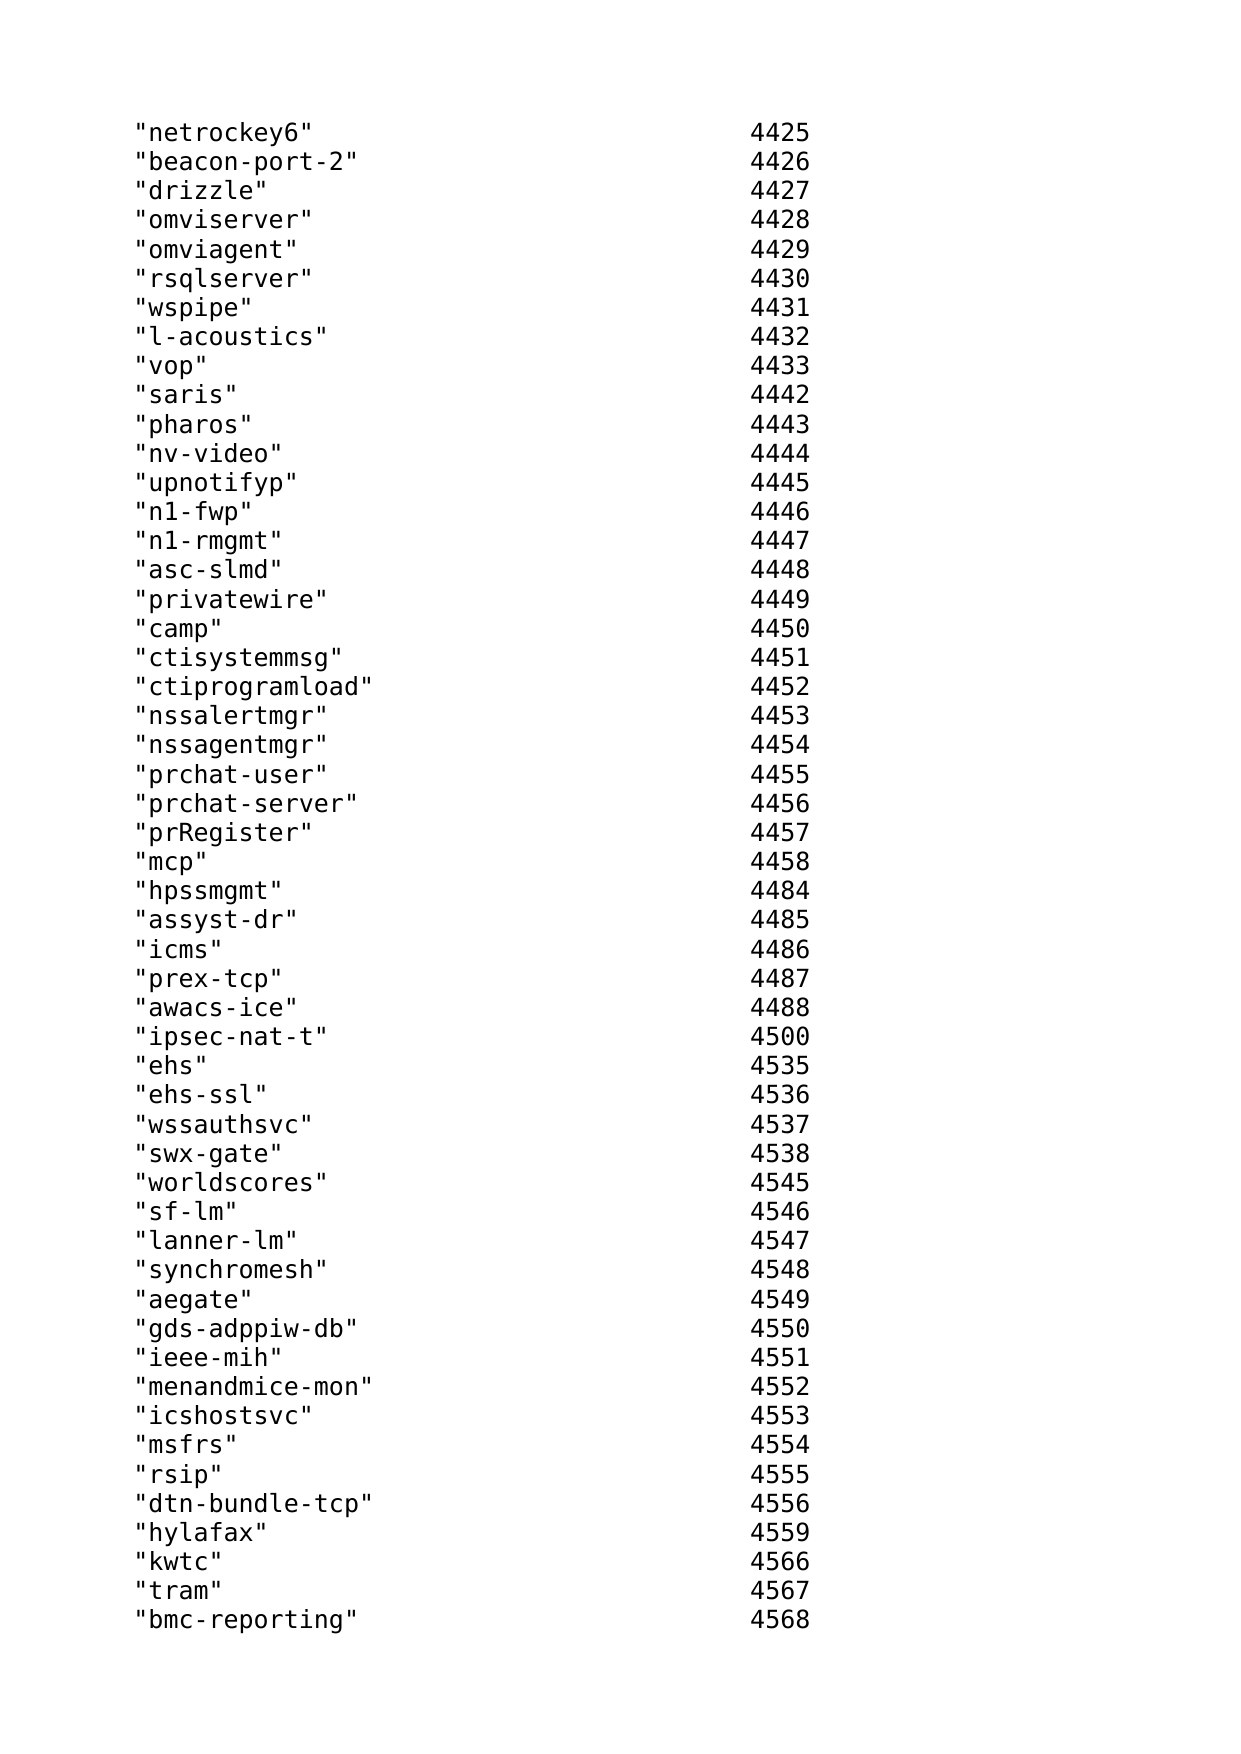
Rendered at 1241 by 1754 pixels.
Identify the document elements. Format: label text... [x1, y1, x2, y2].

text "netrockey6" 4425 "beacon-port-2" 4426 "drizzle" 4427 "omviserver" 4428 "omviagent" 4429 "rsqlserver" 4430 "wspipe" 4431 "l-acoustics" 4432 "vop" 4433 "saris" 4442 "pharos" 4443 "nv-video" 4444 "upnotifyp" 4445 "n1-fwp" 4446 "n1-rmgmt" 4447 "asc-slmd" 4448 "privatewire" 4449 "camp" 4450 "ctisystemmsg" 4451 "ctiprogramload" 4452 "nssalertmgr" 4453 "nssagentmgr" 4454 "prchat-user" 4455 "prchat-server" 4456 "prRegister" 4457 "mcp" 4458 "hpssmgmt" 4484 "assyst-dr" 4485 "icms" 4486 "prex-tcp" 4487 "awacs-ice" 4488 "ipsec-nat-t" 4500 "ehs" 4535 "ehs-ssl" 4536 "wssauthsvc" 4537 "swx-gate" 4538 "worldscores" 4545 "sf-lm" 4546 "lanner-lm" 4547 "synchromesh" 4548 "aegate" 4549 "gds-adppiw-db" 4550 "ieee-mih" 4551 "menandmice-mon" 4552 "icshostsvc" 4553 "msfrs" 4554 "rsip" 4555 "dtn-bundle-tcp" 4556 "hylafax" 4559 "kwtc" 4566 "tram" 4567 "bmc-reporting" 4568 [118, 118, 1122, 1635]
